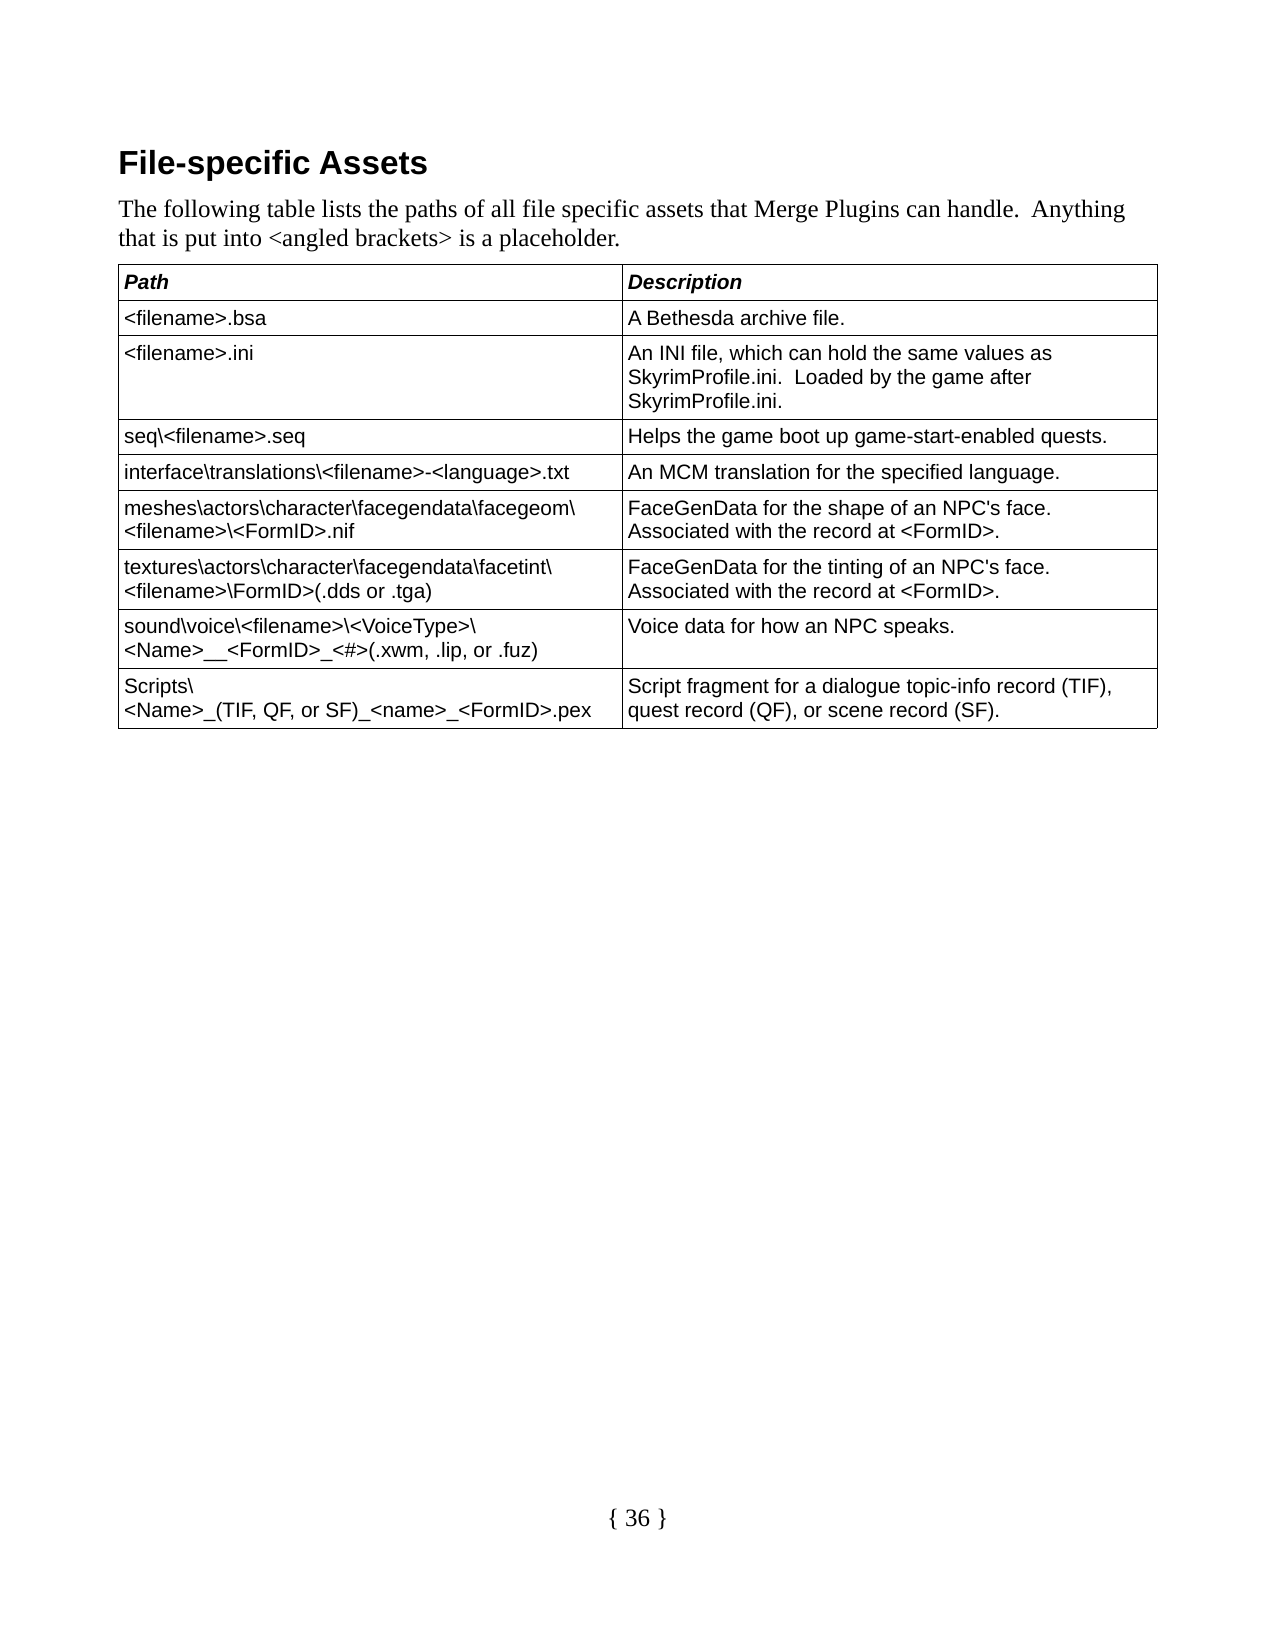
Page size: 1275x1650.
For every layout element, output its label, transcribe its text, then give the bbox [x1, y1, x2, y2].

table_cell Scripts\ <Name>_(TIF, QF, or SF)_<name>_<FormID>.pex [119, 669, 622, 727]
table_cell interface\translations\<filename>-<language>.txt [119, 455, 622, 489]
table_header Description [623, 265, 1157, 299]
table_cell <filename>.ini [119, 336, 622, 418]
table_header Path [119, 265, 622, 299]
table_cell A Bethesda archive file. [623, 301, 1157, 335]
table_cell Voice data for how an NPC speaks. [623, 610, 1157, 668]
table_cell Script fragment for a dialogue topic-info record (TIF), quest record (QF), or scene record (SF). [623, 669, 1157, 727]
table_cell FaceGenData for the tinting of an NPC's face. Associated with the record at <FormID>. [623, 550, 1157, 608]
table_cell textures\actors\character\facegendata\facetint\ <filename>\FormID>(.dds or .tga) [119, 550, 622, 608]
table_cell An INI file, which can hold the same values as SkyrimProfile.ini. Loaded by the game after SkyrimProfile.ini. [623, 336, 1157, 418]
table_cell meshes\actors\character\facegendata\facegeom\ <filename>\<FormID>.nif [119, 491, 622, 549]
table_cell An MCM translation for the specified language. [623, 455, 1157, 489]
table_cell sound\voice\<filename>\<VoiceType>\ <Name>__<FormID>_<#>(.xwm, .lip, or .fuz) [119, 610, 622, 668]
table_cell Helps the game boot up game-start-enabled quests. [623, 420, 1157, 454]
table_cell FaceGenData for the shape of an NPC's face. Associated with the record at <FormID>. [623, 491, 1157, 549]
subtitle File-specific Assets [118, 143, 1157, 182]
table_cell <filename>.bsa [119, 301, 622, 335]
text The following table lists the paths of all file specific assets that Merge Plugins can handle. Anything that is put into <angled brackets> is a placeholder. [118, 194, 1157, 252]
table_cell seq\<filename>.seq [119, 420, 622, 454]
